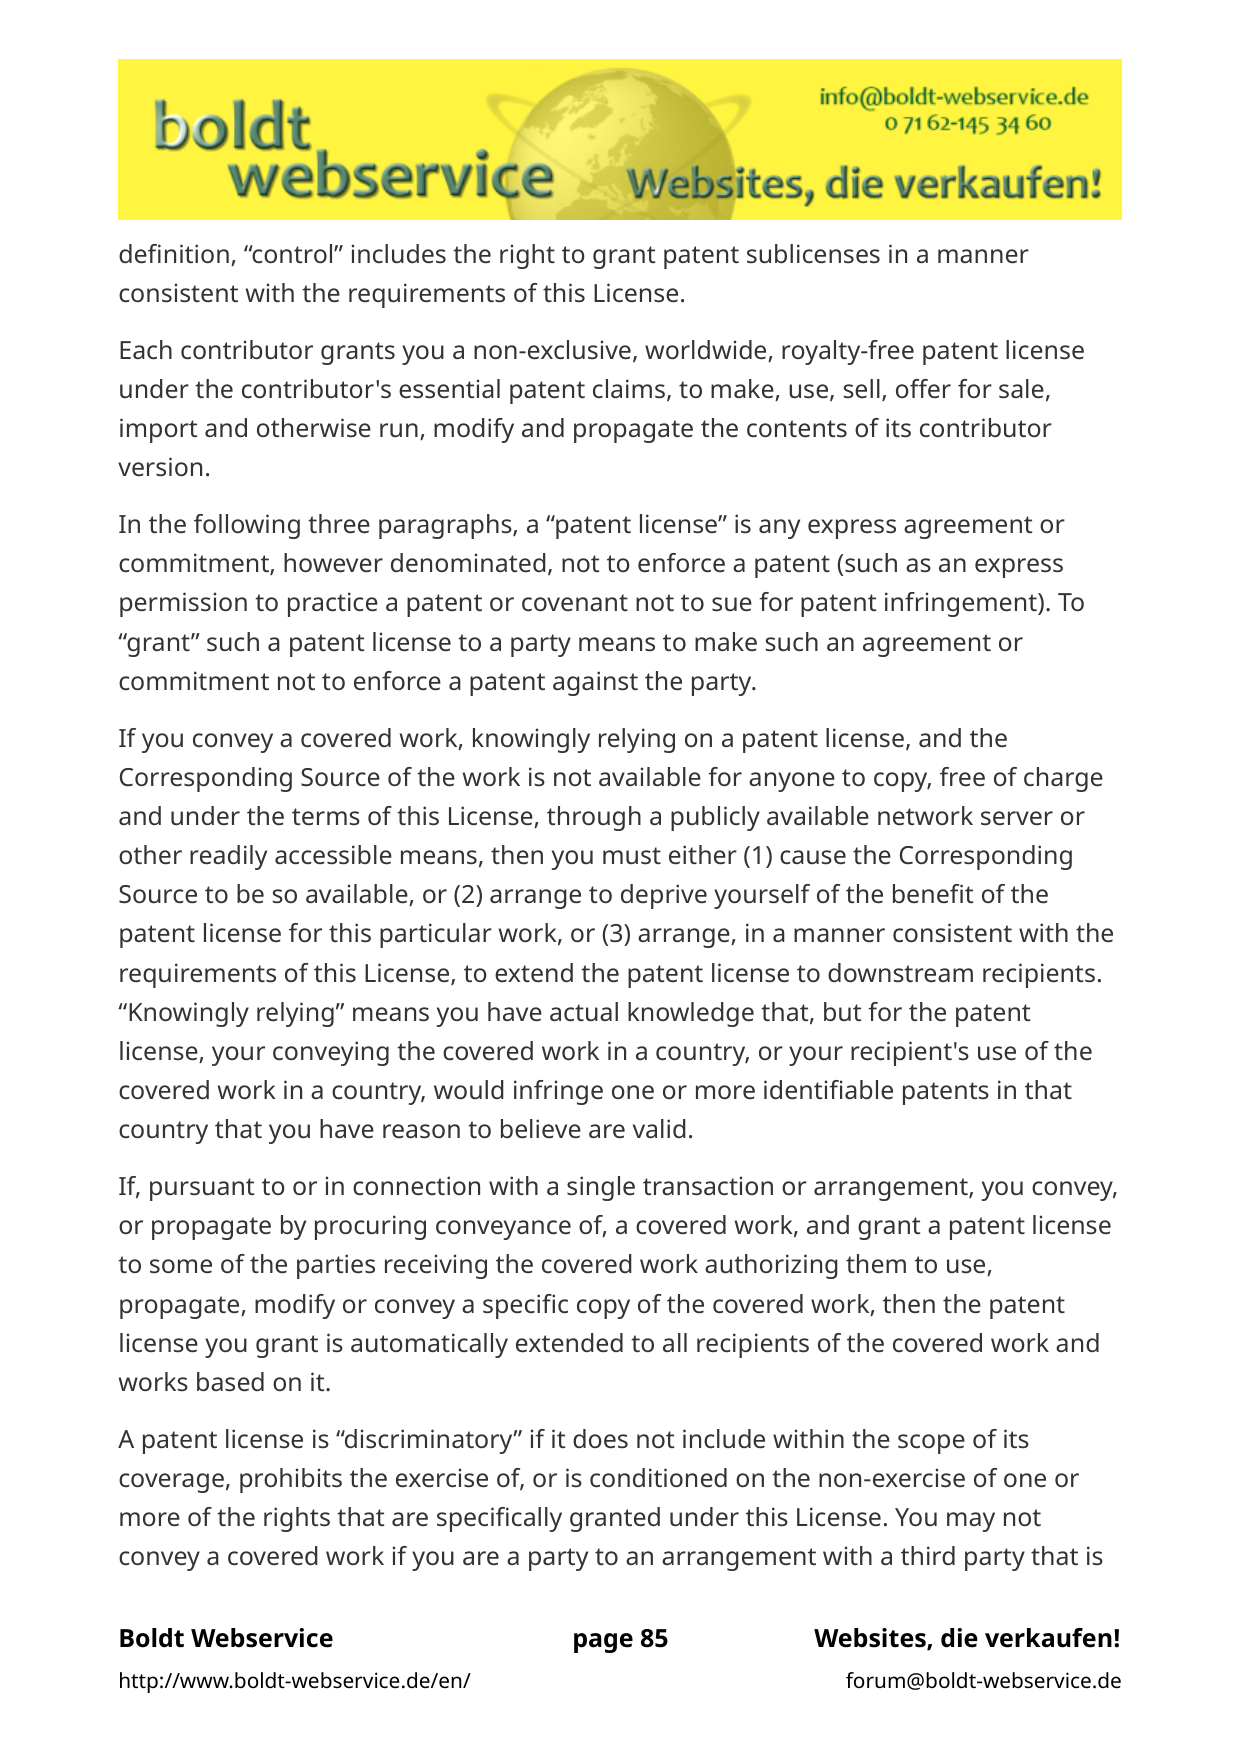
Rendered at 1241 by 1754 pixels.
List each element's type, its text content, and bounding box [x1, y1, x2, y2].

text Each contributor grants you a non-exclusive, worldwide, royalty-free patent license under the contributor's essential patent claims, to make, use, sell, offer for sale, import and otherwise run, modify and propagate the contents of its contributor version. [118, 332, 1122, 484]
text If, pursuant to or in connection with a single transaction or arrangement, you convey, or propagate by procuring conveyance of, a covered work, and grant a patent license to some of the parties receiving the covered work authorizing them to use, propagate, modify or convey a specific copy of the covered work, then the patent license you grant is automatically extended to all recipients of the covered work and works based on it. [118, 1169, 1122, 1399]
text If you convey a covered work, knowingly relying on a patent license, and the Corresponding Source of the work is not available for anyone to copy, free of charge and under the terms of this License, through a publicly available network server or other readily accessible means, then you must either (1) cause the Corresponding Source to be so available, or (2) arrange to deprive yourself of the benefit of the patent license for this particular work, or (3) arrange, in a manner consistent with the requirements of this License, to extend the patent license to downstream recipients. “Knowingly relying” means you have actual knowledge that, but for the patent license, your conveying the covered work in a country, or your recipient's use of the covered work in a country, would infringe one or more identifiable patents in that country that you have reason to believe are valid. [118, 720, 1122, 1146]
text A patent license is “discriminatory” if it does not include within the scope of its coverage, prohibits the exercise of, or is conditioned on the non-exercise of one or more of the rights that are specifically granted under this License. You may not convey a covered work if you are a party to an arrangement with a third party that is [118, 1421, 1122, 1573]
picture [118, 59, 1123, 220]
text In the following three paragraphs, a “patent license” is any express agreement or commitment, however denominated, not to enforce a patent (such as an express permission to practice a patent or covenant not to sue for patent infringement). To “grant” such a patent license to a party means to make such an agreement or commitment not to enforce a patent against the party. [118, 507, 1122, 697]
text definition, “control” includes the right to grant patent sublicenses in a manner consistent with the requirements of this License. [118, 236, 1122, 309]
